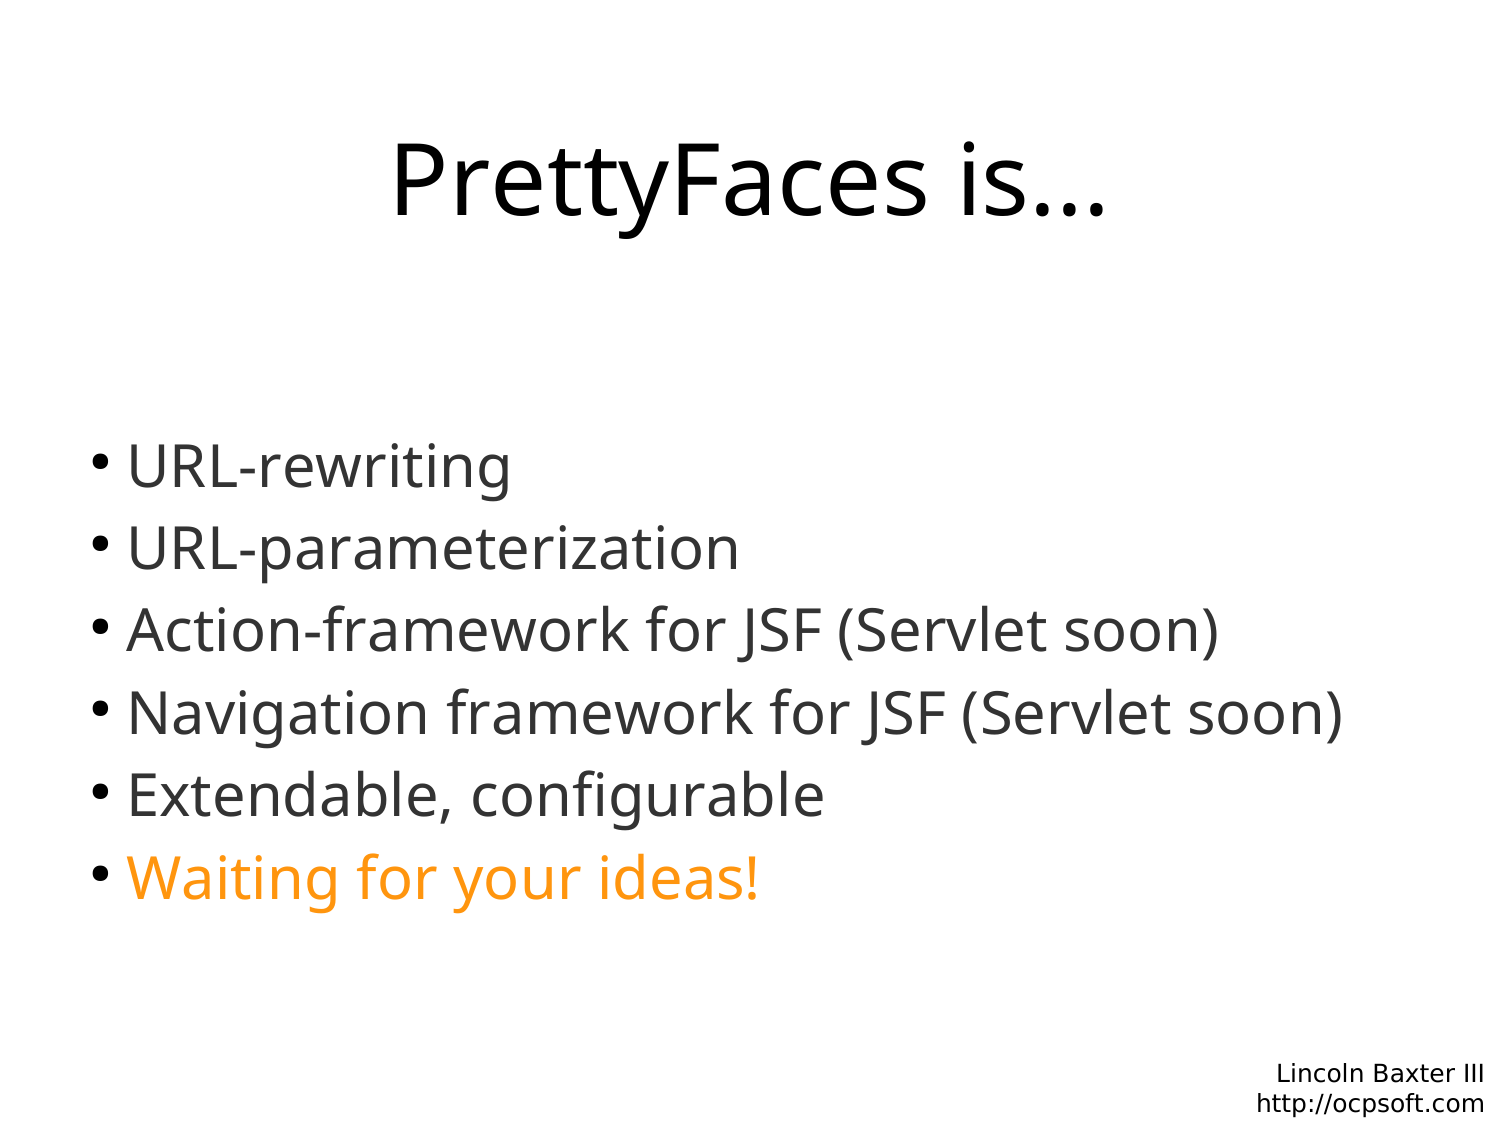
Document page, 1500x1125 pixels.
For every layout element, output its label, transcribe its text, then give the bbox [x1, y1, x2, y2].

title PrettyFaces is... [75, 104, 1425, 246]
list URL-rewriting URL-parameterization Action-framework for JSF (Servlet soon) Navigation framework for JSF (Servlet soon) Extendable, configurable Waiting for your ideas! [75, 337, 1425, 931]
